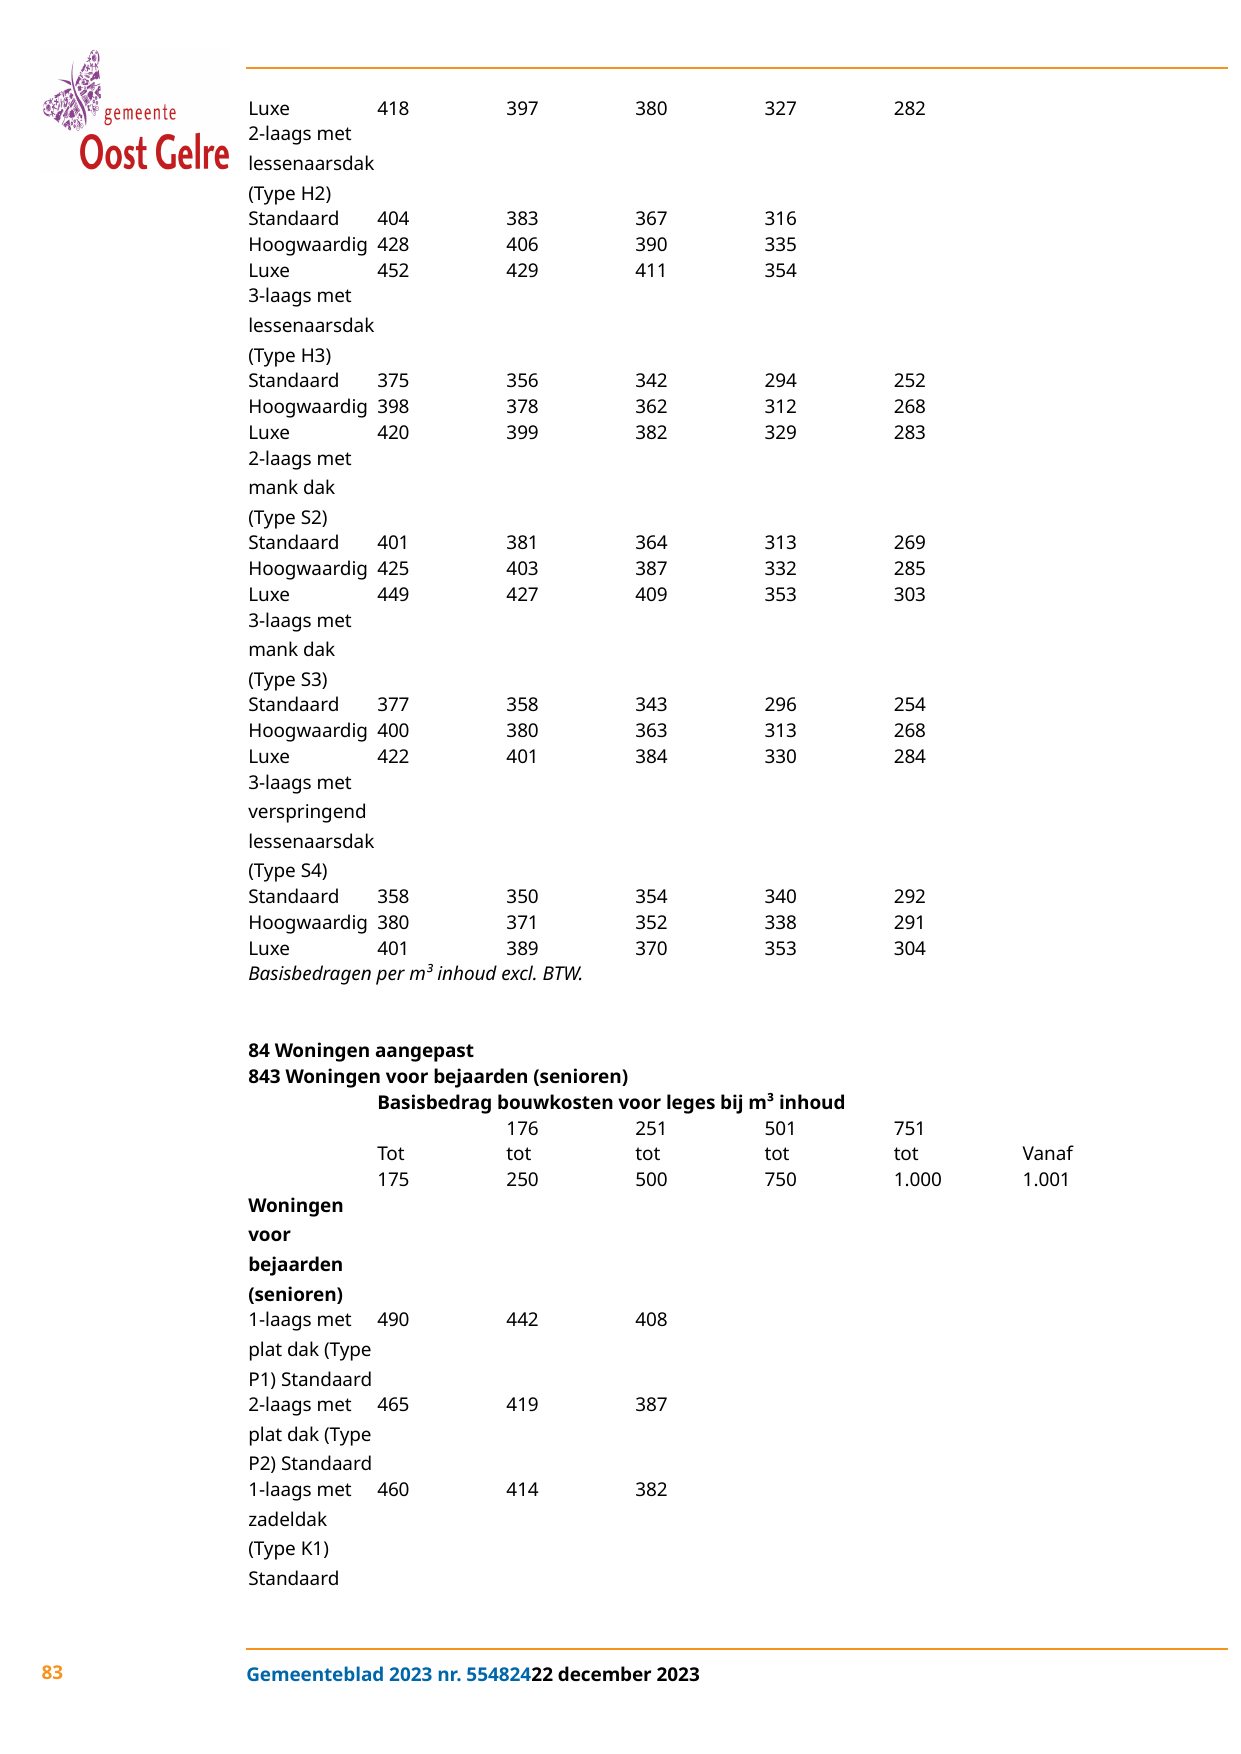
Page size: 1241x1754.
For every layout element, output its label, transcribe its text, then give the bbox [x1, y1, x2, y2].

table_cell 353 [764, 935, 893, 961]
table_cell [894, 1476, 1022, 1591]
table_cell [764, 283, 1152, 367]
table_cell 304 [894, 935, 1152, 961]
table_cell [635, 283, 764, 367]
table_cell [894, 986, 1022, 1012]
table_cell 389 [506, 935, 635, 961]
table_cell 358 [377, 883, 506, 909]
table_cell 338 [764, 909, 893, 935]
table_cell 401 [377, 530, 506, 555]
table_cell 418 [377, 95, 506, 121]
table_cell [1023, 1115, 1152, 1141]
table_cell 500 [635, 1166, 764, 1192]
table_cell 254 [894, 692, 1152, 717]
table_cell [377, 445, 506, 529]
table_cell 460 [377, 1476, 506, 1591]
table_cell 363 [635, 718, 764, 743]
table_cell [764, 1391, 893, 1476]
table_cell 380 [635, 95, 764, 121]
table_cell [248, 1115, 377, 1141]
table_cell Hoogwaardig [248, 909, 377, 935]
table_cell 428 [377, 231, 506, 257]
table_cell 364 [635, 530, 764, 555]
table_cell Standaard [248, 205, 377, 231]
table_cell 490 [377, 1307, 506, 1391]
table_cell 383 [506, 205, 635, 231]
table_cell 313 [764, 530, 893, 555]
table_cell [377, 1012, 506, 1038]
table_cell [635, 607, 764, 692]
table_cell 408 [635, 1307, 764, 1391]
table_cell 303 [894, 581, 1152, 607]
table_cell 330 [764, 743, 893, 769]
table_cell 403 [506, 555, 635, 581]
table_cell 429 [506, 257, 635, 283]
table_cell [1023, 961, 1152, 986]
table_cell 367 [635, 205, 764, 231]
table_cell Woningen voor bejaarden (senioren) [248, 1192, 377, 1307]
table_cell [248, 1166, 377, 1192]
table_cell [506, 1012, 635, 1038]
table_cell 313 [764, 718, 893, 743]
table_cell [635, 445, 764, 529]
table_cell [635, 1192, 764, 1307]
table_cell Basisbedragen per m³ inhoud excl. BTW. [248, 961, 893, 986]
table_cell 2-laags met lessenaarsdak (Type H2) [248, 121, 377, 205]
table_cell 335 [764, 231, 1152, 257]
table_cell 350 [506, 883, 635, 909]
table_cell [764, 986, 893, 1012]
table_cell 384 [635, 743, 764, 769]
table_cell 294 [764, 368, 893, 393]
table_cell [506, 1192, 635, 1307]
table_cell 370 [635, 935, 764, 961]
table_cell [894, 121, 1152, 205]
table_cell [506, 986, 635, 1012]
table_cell 2-laags met mank dak (Type S2) [248, 445, 377, 529]
table_cell Tot [377, 1141, 506, 1166]
table_cell 362 [635, 393, 764, 419]
table_cell 387 [635, 555, 764, 581]
table_cell 291 [894, 909, 1152, 935]
table_cell 381 [506, 530, 635, 555]
table_cell 292 [894, 883, 1152, 909]
table_cell [764, 1476, 893, 1591]
table_cell [894, 445, 1152, 529]
table_cell 843 Woningen voor bejaarden (senioren) [248, 1064, 1152, 1089]
table_cell 283 [894, 419, 1152, 445]
table_cell 751 [894, 1115, 1022, 1141]
table_cell 342 [635, 368, 764, 393]
table_cell 406 [506, 231, 635, 257]
table_cell Standaard [248, 692, 377, 717]
table_cell [894, 1012, 1022, 1038]
table_cell 329 [764, 419, 893, 445]
table_cell 282 [894, 95, 1152, 121]
table_cell 501 [764, 1115, 893, 1141]
table_cell 1.001 [1023, 1166, 1152, 1192]
table_cell [764, 1012, 893, 1038]
table_cell [894, 769, 1152, 883]
table_cell 750 [764, 1166, 893, 1192]
table_cell [377, 1115, 506, 1141]
table_cell Basisbedrag bouwkosten voor leges bij m³ inhoud [377, 1089, 1152, 1115]
table_cell 2-laags met plat dak (Type P2) Standaard [248, 1391, 377, 1476]
table_cell 353 [764, 581, 893, 607]
table_cell 375 [377, 368, 506, 393]
table_cell [377, 121, 506, 205]
table_cell [894, 1192, 1022, 1307]
table_cell [1023, 1476, 1152, 1591]
table_cell 332 [764, 555, 893, 581]
table_cell Standaard [248, 883, 377, 909]
table_cell [894, 607, 1152, 692]
table_cell Hoogwaardig [248, 231, 377, 257]
table_cell 251 [635, 1115, 764, 1141]
table_cell 420 [377, 419, 506, 445]
table_cell 3-laags met lessenaarsdak (Type H3) [248, 283, 377, 367]
table_cell 400 [377, 718, 506, 743]
table_cell Luxe [248, 257, 377, 283]
table_cell [764, 1192, 893, 1307]
table_cell 380 [377, 909, 506, 935]
table_cell [248, 1012, 377, 1038]
table_cell 399 [506, 419, 635, 445]
table_cell 380 [506, 718, 635, 743]
table_cell [764, 1307, 893, 1391]
table_cell 452 [377, 257, 506, 283]
table_cell 449 [377, 581, 506, 607]
table_cell 269 [894, 530, 1152, 555]
table_cell [377, 1192, 506, 1307]
table_cell [764, 607, 893, 692]
table_cell [1023, 1012, 1152, 1038]
table_cell [377, 283, 506, 367]
table_cell 390 [635, 231, 764, 257]
table_cell Luxe [248, 935, 377, 961]
table_cell [377, 607, 506, 692]
table_cell Luxe [248, 581, 377, 607]
table_cell [894, 1307, 1022, 1391]
table_cell 343 [635, 692, 764, 717]
table_cell [1023, 1192, 1152, 1307]
table_cell tot [894, 1141, 1022, 1166]
table_cell tot [635, 1141, 764, 1166]
table_cell [248, 1141, 377, 1166]
picture [41, 47, 231, 172]
table_cell [248, 1089, 377, 1115]
table_cell [894, 1391, 1022, 1476]
table_cell Standaard [248, 368, 377, 393]
table_cell [506, 121, 635, 205]
table_cell 3-laags met verspringend lessenaarsdak (Type S4) [248, 769, 377, 883]
table_cell 316 [764, 205, 1152, 231]
table_cell Hoogwaardig [248, 555, 377, 581]
table_cell [635, 1012, 764, 1038]
table_cell [635, 769, 764, 883]
table_cell 1-laags met plat dak (Type P1) Standaard [248, 1307, 377, 1391]
table_cell 404 [377, 205, 506, 231]
table_cell 371 [506, 909, 635, 935]
table_cell 356 [506, 368, 635, 393]
table_cell 422 [377, 743, 506, 769]
table_cell 409 [635, 581, 764, 607]
table_cell 414 [506, 1476, 635, 1591]
table_cell [1023, 1391, 1152, 1476]
table_cell [635, 121, 764, 205]
table_cell 3-laags met mank dak (Type S3) [248, 607, 377, 692]
table_cell [764, 121, 893, 205]
table_cell [506, 769, 635, 883]
table_cell 285 [894, 555, 1152, 581]
table_cell 378 [506, 393, 635, 419]
table_cell 84 Woningen aangepast [248, 1038, 1152, 1063]
table_cell 411 [635, 257, 764, 283]
table_cell 427 [506, 581, 635, 607]
table_cell 268 [894, 718, 1152, 743]
table_cell 382 [635, 1476, 764, 1591]
table_cell tot [764, 1141, 893, 1166]
table_cell 401 [506, 743, 635, 769]
table_cell 397 [506, 95, 635, 121]
table_cell 175 [377, 1166, 506, 1192]
table_cell [377, 769, 506, 883]
table_cell Hoogwaardig [248, 393, 377, 419]
table_cell [764, 769, 893, 883]
table_cell 442 [506, 1307, 635, 1391]
table_cell 382 [635, 419, 764, 445]
table_cell [764, 445, 893, 529]
table_cell 1-laags met zadeldak (Type K1) Standaard [248, 1476, 377, 1591]
table_cell 340 [764, 883, 893, 909]
table_cell [377, 986, 506, 1012]
table_cell Standaard [248, 530, 377, 555]
table_cell Vanaf [1023, 1141, 1152, 1166]
table_cell Luxe [248, 95, 377, 121]
table_cell 465 [377, 1391, 506, 1476]
table_cell [506, 283, 635, 367]
table_cell 354 [764, 257, 1152, 283]
table_cell 419 [506, 1391, 635, 1476]
table_cell tot [506, 1141, 635, 1166]
table_cell 252 [894, 368, 1152, 393]
table_cell [506, 445, 635, 529]
table_cell 354 [635, 883, 764, 909]
table_cell 358 [506, 692, 635, 717]
table_cell [248, 986, 377, 1012]
table_cell Luxe [248, 419, 377, 445]
table_cell [506, 607, 635, 692]
table_cell 268 [894, 393, 1152, 419]
table_cell [635, 986, 764, 1012]
table_cell [1023, 986, 1152, 1012]
table_cell 387 [635, 1391, 764, 1476]
table_cell 296 [764, 692, 893, 717]
table_cell Hoogwaardig [248, 718, 377, 743]
table_cell 398 [377, 393, 506, 419]
table_cell [894, 961, 1022, 986]
table_cell [1023, 1307, 1152, 1391]
table_cell 377 [377, 692, 506, 717]
table_cell 1.000 [894, 1166, 1022, 1192]
table_cell 250 [506, 1166, 635, 1192]
table_cell 284 [894, 743, 1152, 769]
table_cell 352 [635, 909, 764, 935]
table_cell 176 [506, 1115, 635, 1141]
table_cell 401 [377, 935, 506, 961]
table_cell 425 [377, 555, 506, 581]
table_cell 312 [764, 393, 893, 419]
table_cell Luxe [248, 743, 377, 769]
table_cell 327 [764, 95, 893, 121]
